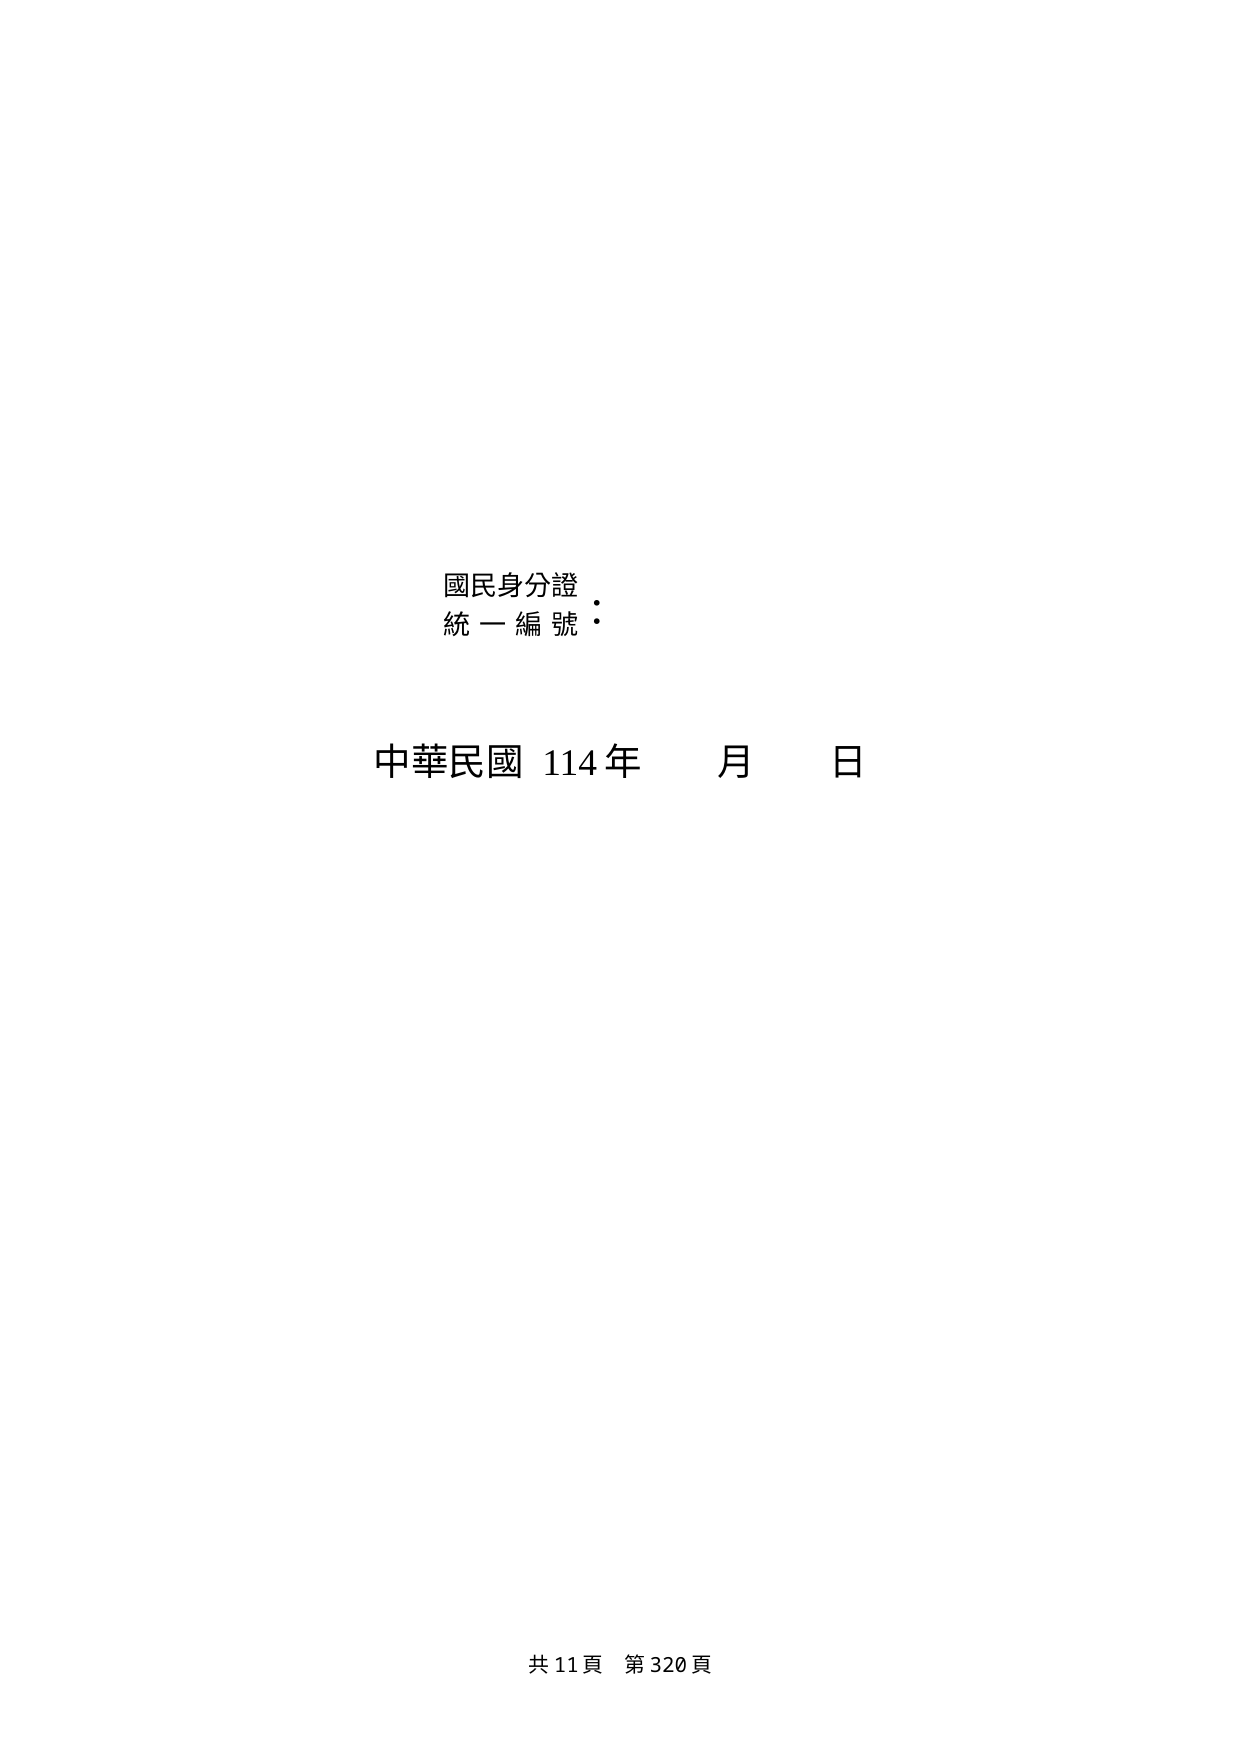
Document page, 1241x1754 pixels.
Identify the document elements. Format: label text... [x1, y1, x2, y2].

text 中華民國 114年 月 日 [118, 718, 1122, 780]
text 國民身分證統一編號： [118, 530, 1122, 655]
